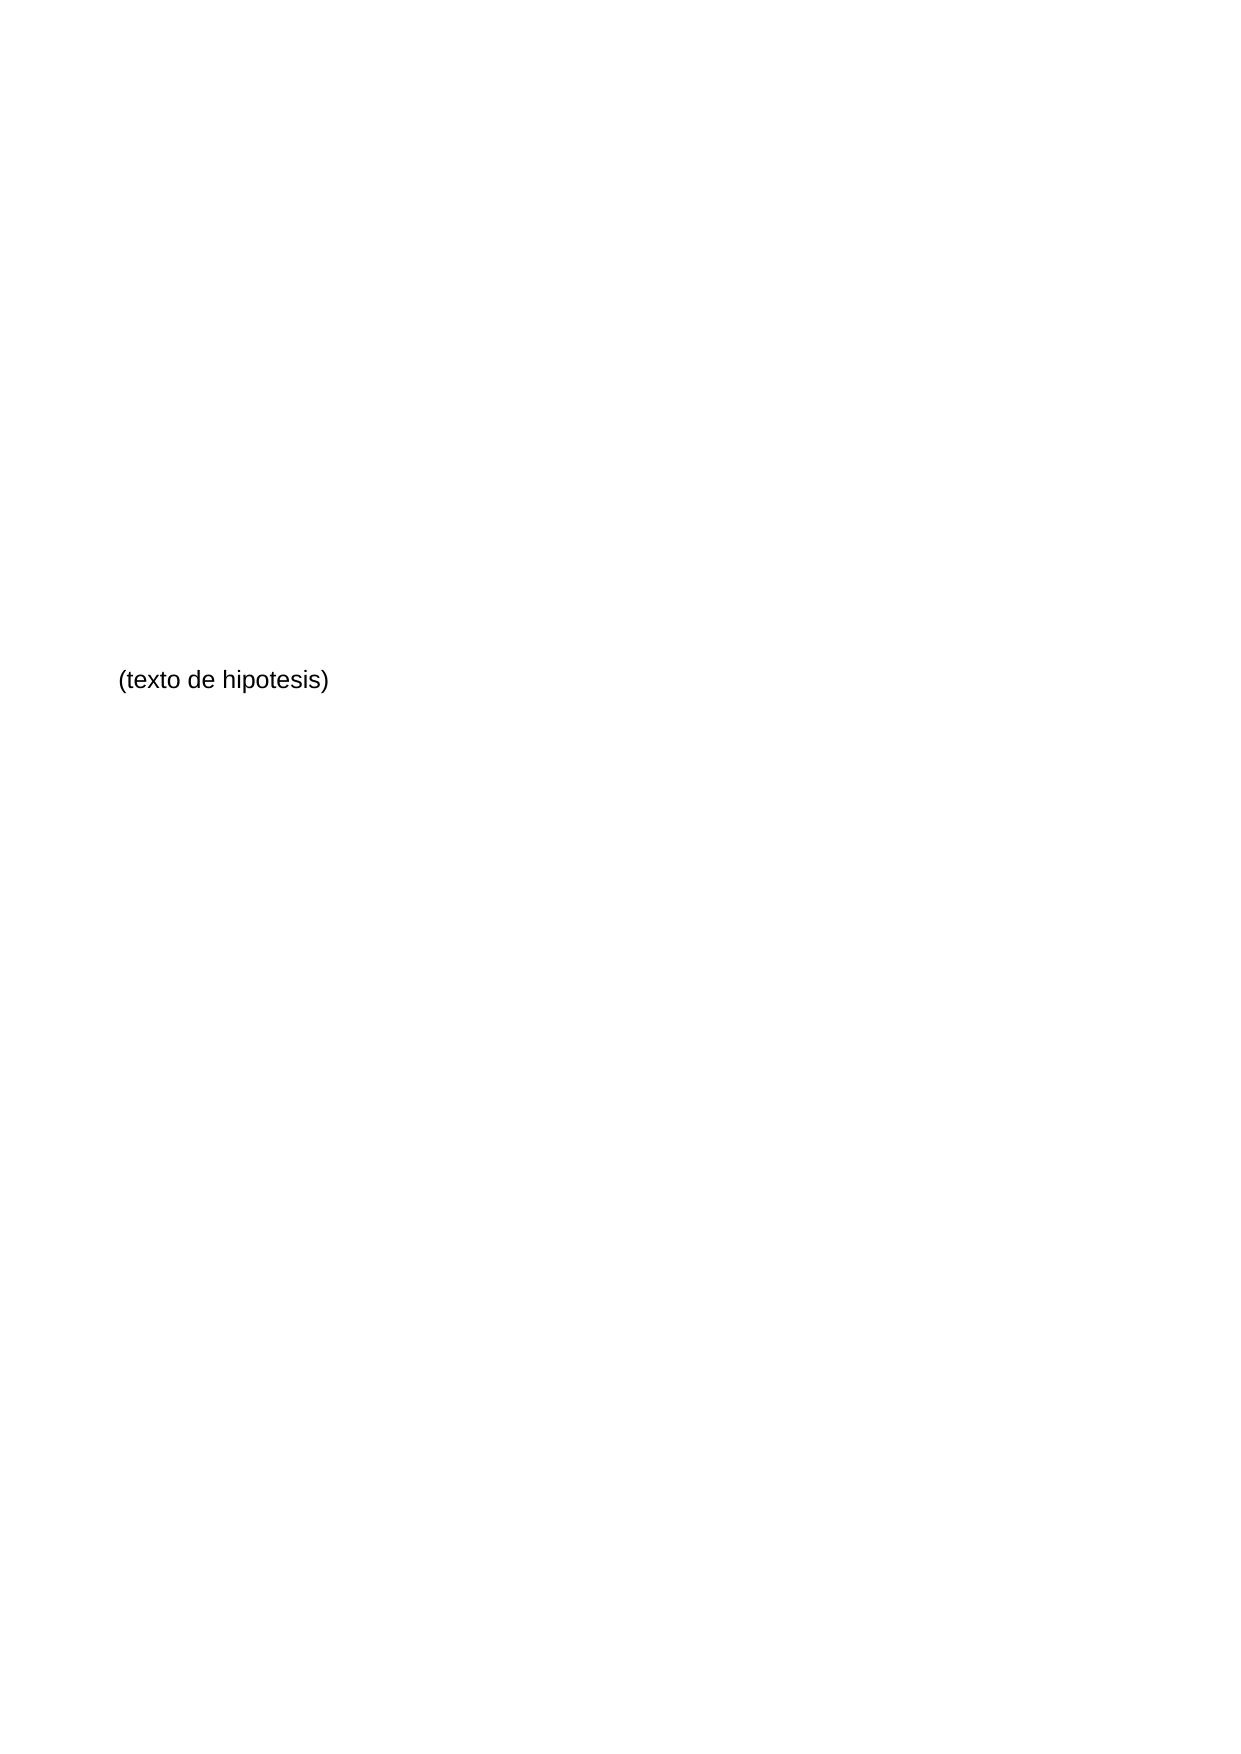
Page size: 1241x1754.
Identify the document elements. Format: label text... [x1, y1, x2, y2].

text (texto de hipotesis) [118, 665, 1122, 694]
